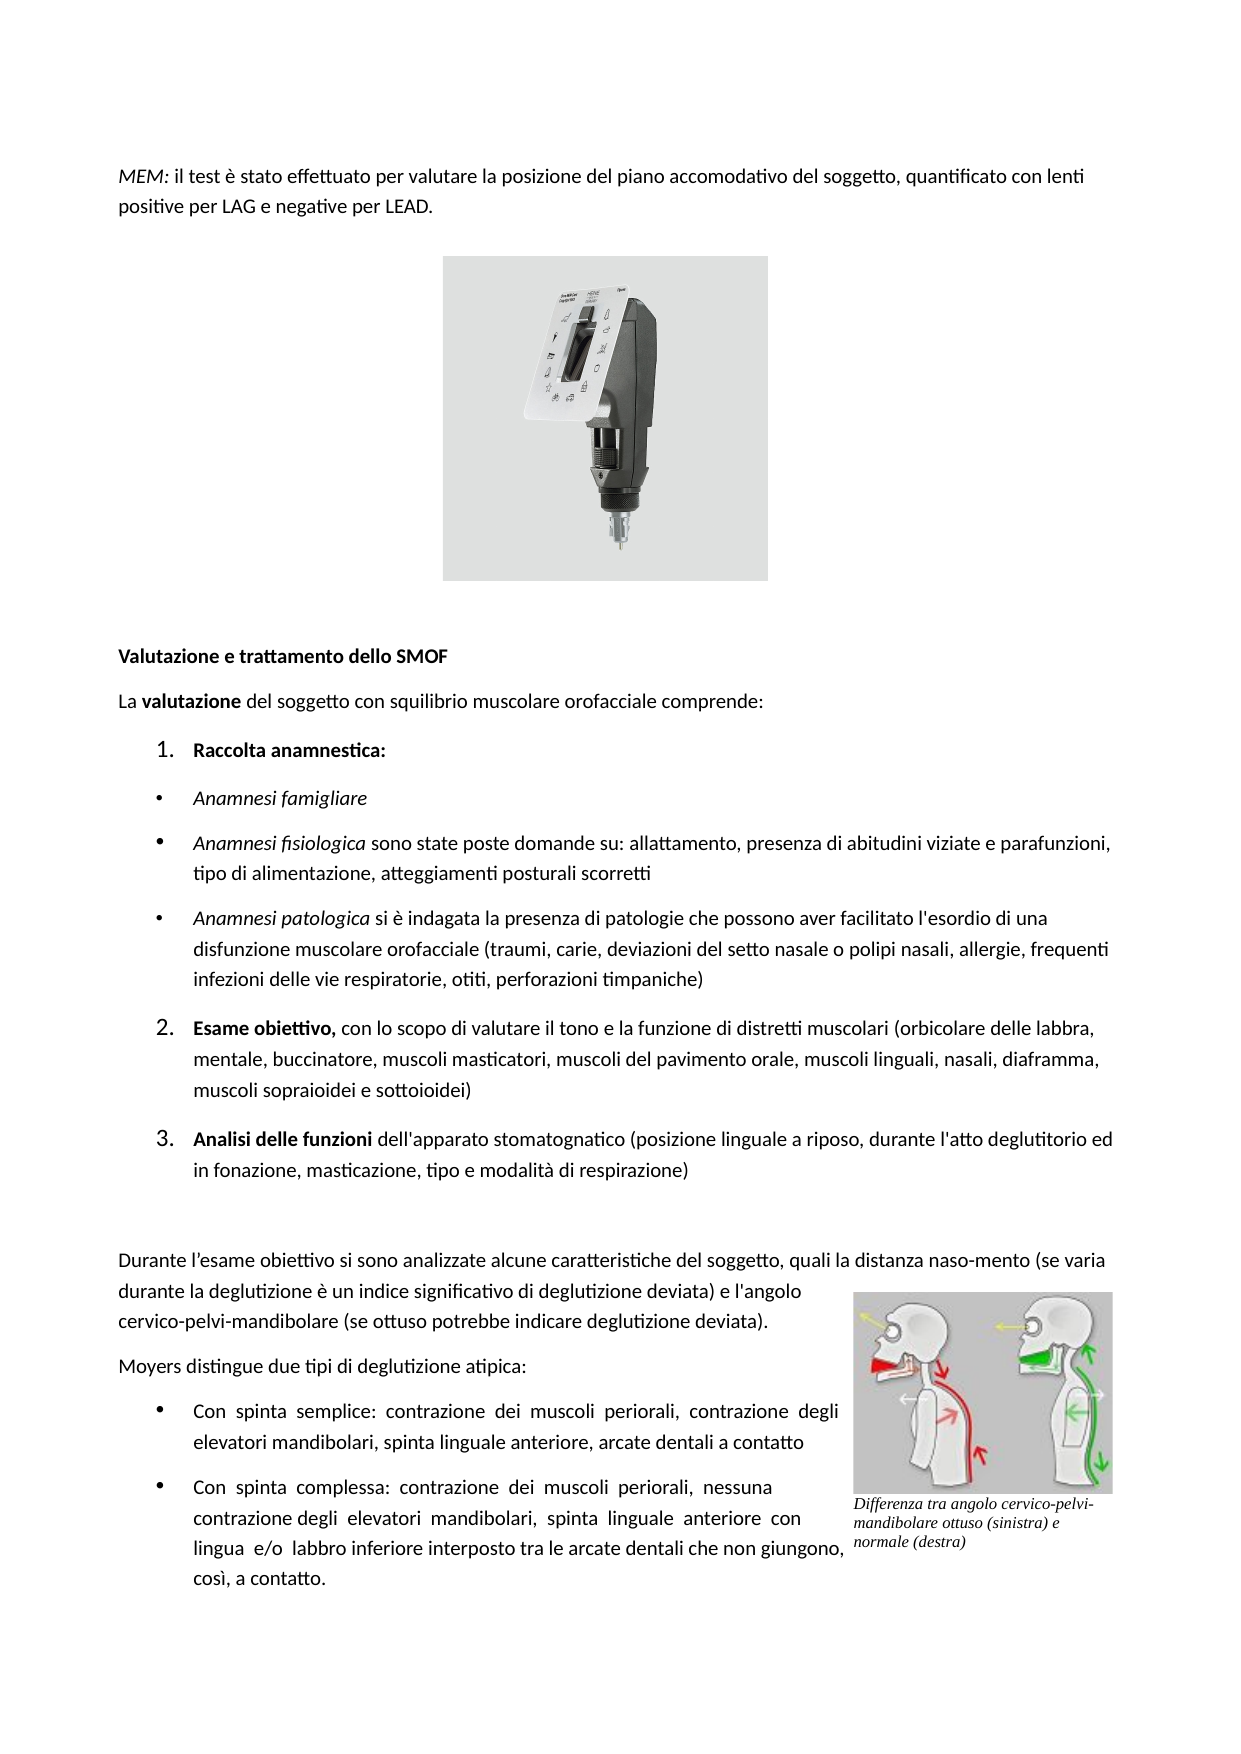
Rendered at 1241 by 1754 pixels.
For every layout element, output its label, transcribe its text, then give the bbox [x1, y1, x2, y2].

text Durante l’esame obiettivo si sono analizzate alcune caratteristiche del soggetto, quali la distanza naso-mento (se varia durante la deglutizione è un indice significativo di deglutizione deviata) e l'angolo cervico-pelvi-mandibolare (se ottuso potrebbe indicare deglutizione deviata). [118, 1248, 1122, 1334]
list Con spinta complessa: contrazione dei muscoli periorali, nessuna contrazione degli elevatori mandibolari, spinta linguale anteriore con lingua e/o labbro inferiore interposto tra le arcate dentali che non giungono, così, a contatto. [156, 1474, 1122, 1591]
list Esame obiettivo, con lo scopo di valutare il tono e la funzione di distretti muscolari (orbicolare delle labbra, mentale, buccinatore, muscoli masticatori, muscoli del pavimento orale, muscoli linguali, nasali, diaframma, muscoli sopraioidei e sottoioidei) [156, 1011, 1122, 1102]
picture [853, 1292, 1113, 1494]
text La valutazione del soggetto con squilibrio muscolare orofacciale comprende: [118, 688, 1122, 714]
list Anamnesi famigliare [156, 785, 1122, 810]
list Anamnesi patologica si è indagata la presenza di patologie che possono aver facilitato l'esordio di una disfunzione muscolare orofacciale (traumi, carie, deviazioni del setto nasale o polipi nasali, allergie, frequenti infezioni delle vie respiratorie, otiti, perforazioni timpaniche) [156, 905, 1122, 992]
text Moyers distingue due tipi di deglutizione atipica: [118, 1353, 853, 1379]
list Anamnesi fisiologica sono state poste domande su: allattamento, presenza di abitudini viziate e parafunzioni, tipo di alimentazione, atteggiamenti posturali scorretti [156, 830, 1122, 886]
text MEM: il test è stato effettuato per valutare la posizione del piano accomodativo del soggetto, quantificato con lenti positive per LAG e negative per LEAD. [118, 163, 1122, 219]
picture [442, 256, 768, 581]
list Analisi delle funzioni dell'apparato stomatognatico (posizione linguale a riposo, durante l'atto deglutitorio ed in fonazione, masticazione, tipo e modalità di respirazione) [156, 1122, 1122, 1183]
text Valutazione e trattamento dello SMOF [118, 643, 1122, 669]
list Raccolta anamnestica: [156, 733, 1122, 764]
list Con spinta semplice: contrazione dei muscoli periorali, contrazione degli elevatori mandibolari, spinta linguale anteriore, arcate dentali a contatto [156, 1398, 853, 1454]
text Differenza tra angolo cervico-pelvi-mandibolare ottuso (sinistra) e normale (destra) [853, 1494, 1113, 1551]
